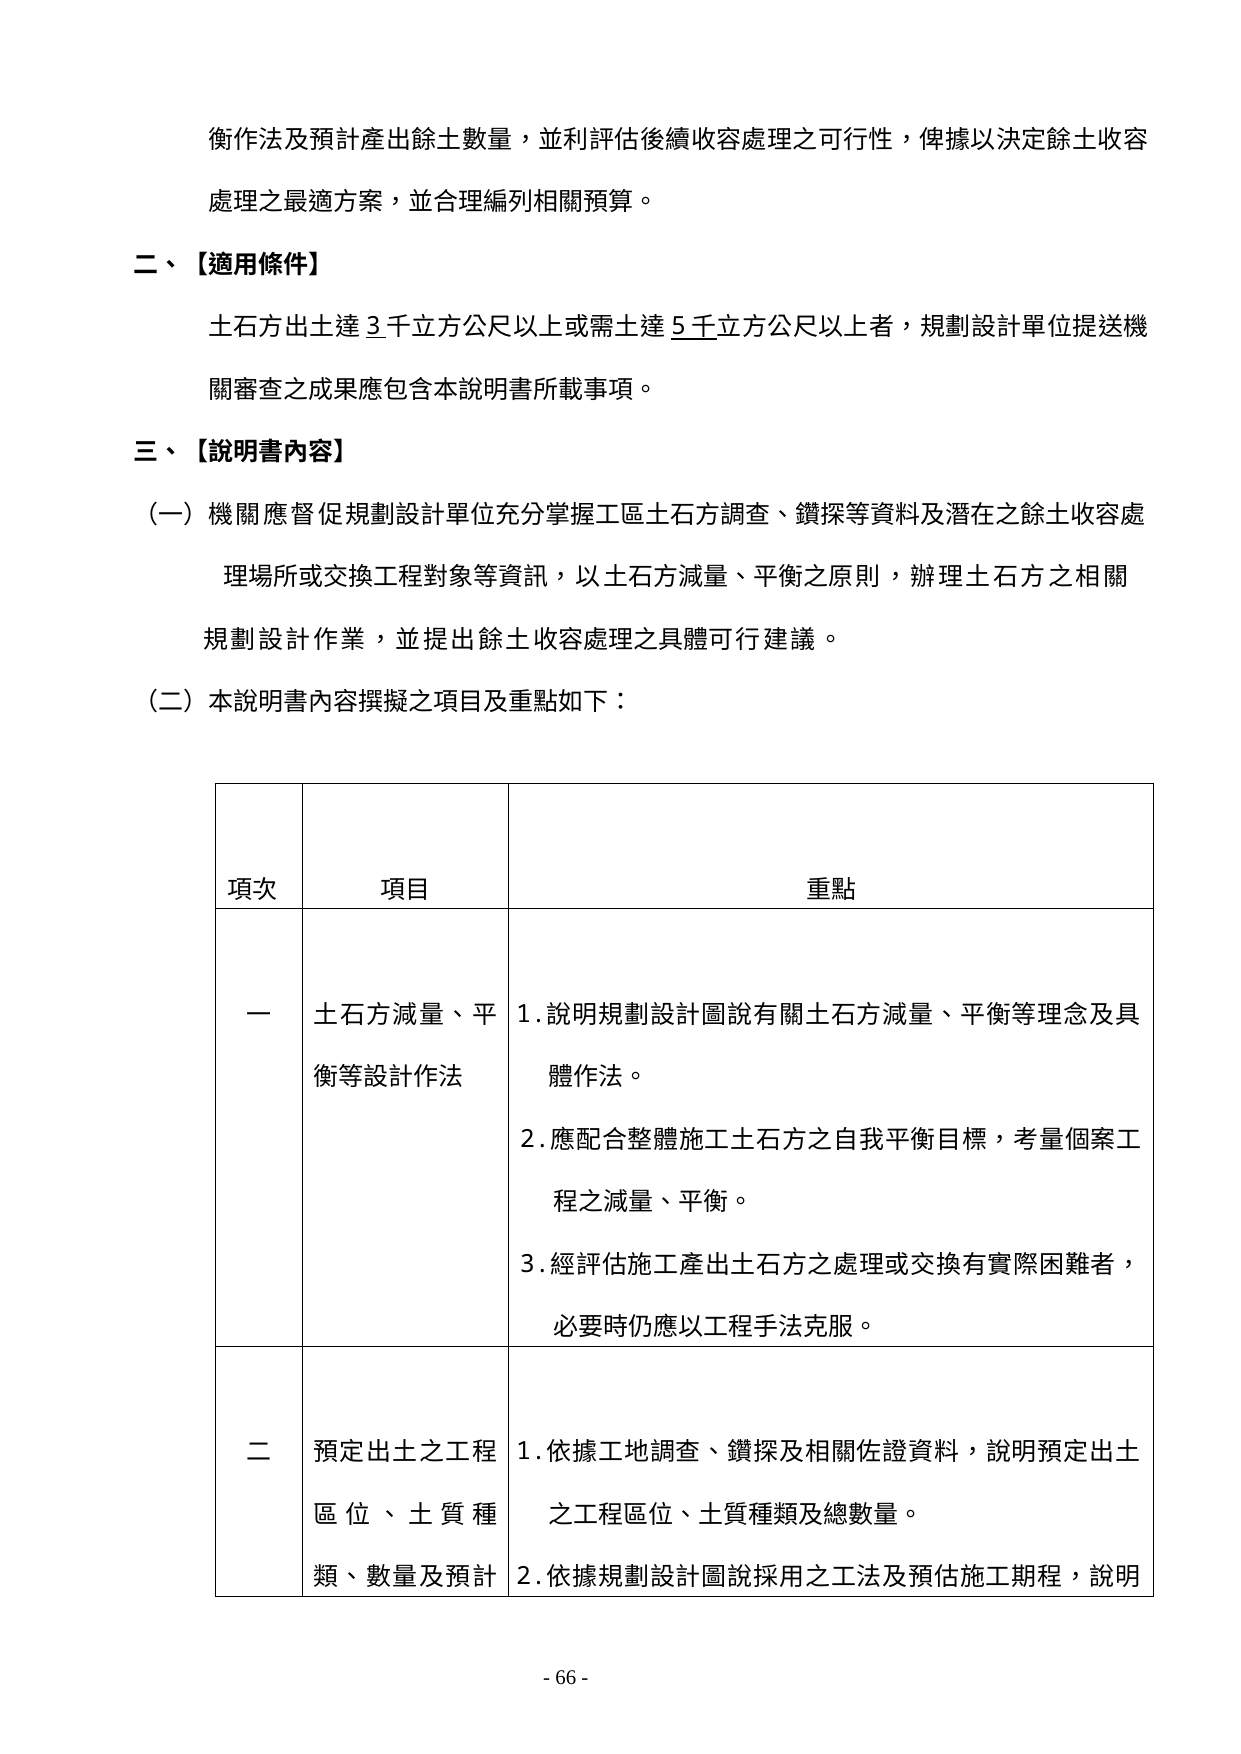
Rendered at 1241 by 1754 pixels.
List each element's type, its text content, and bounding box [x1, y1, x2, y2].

table_cell 二 [216, 1347, 302, 1596]
table_cell 一 [216, 909, 302, 1346]
text （二）本說明書內容撰擬之項目及重點如下： [133, 658, 1152, 721]
text （一）機關應督促規劃設計單位充分掌握工區土石方調查、鑽探等資料及潛在之餘土收容處 [133, 471, 1149, 533]
table_cell 1.依據工地調查、鑽探及相關佐證資料，說明預定出土之工程區位、土質種類及總數量。 2.依據規劃設計圖說採用之工法及預估施工期程，說明 [509, 1347, 1153, 1596]
table_cell 1.說明規劃設計圖說有關土石方減量、平衡等理念及具體作法。 2.應配合整體施工土石方之自我平衡目標，考量個案工程之減量、平衡。 3.經評估施工產出土石方之處理或交換有實際困難者，必要時仍應以工程手法克服。 [509, 909, 1153, 1346]
text 規劃設計作業，並提出餘土收容處理之具體可行建議。 [133, 596, 1149, 658]
table_cell 預定出土之工程區位、土質種類、數量及預計 [303, 1347, 508, 1596]
text 衡作法及預計產出餘土數量，並利評估後續收容處理之可行性，俾據以決定餘土收容處理之最適方案，並合理編列相關預算。 [189, 96, 1149, 221]
table_header 項目 [303, 784, 508, 908]
table_header 重點 [509, 784, 1153, 908]
table_cell 土石方減量、平衡等設計作法 [303, 909, 508, 1346]
table_header 項次 [216, 784, 302, 908]
text 理場所或交換工程對象等資訊，以土石方減量、平衡之原則，辦理土石方之相關 [133, 533, 1149, 596]
text 二、【適用條件】 [133, 221, 1149, 283]
text 土石方出土達3千立方公尺以上或需土達5千立方公尺以上者，規劃設計單位提送機關審查之成果應包含本說明書所載事項。 [208, 283, 1149, 408]
text 三、【說明書內容】 [133, 408, 1149, 471]
